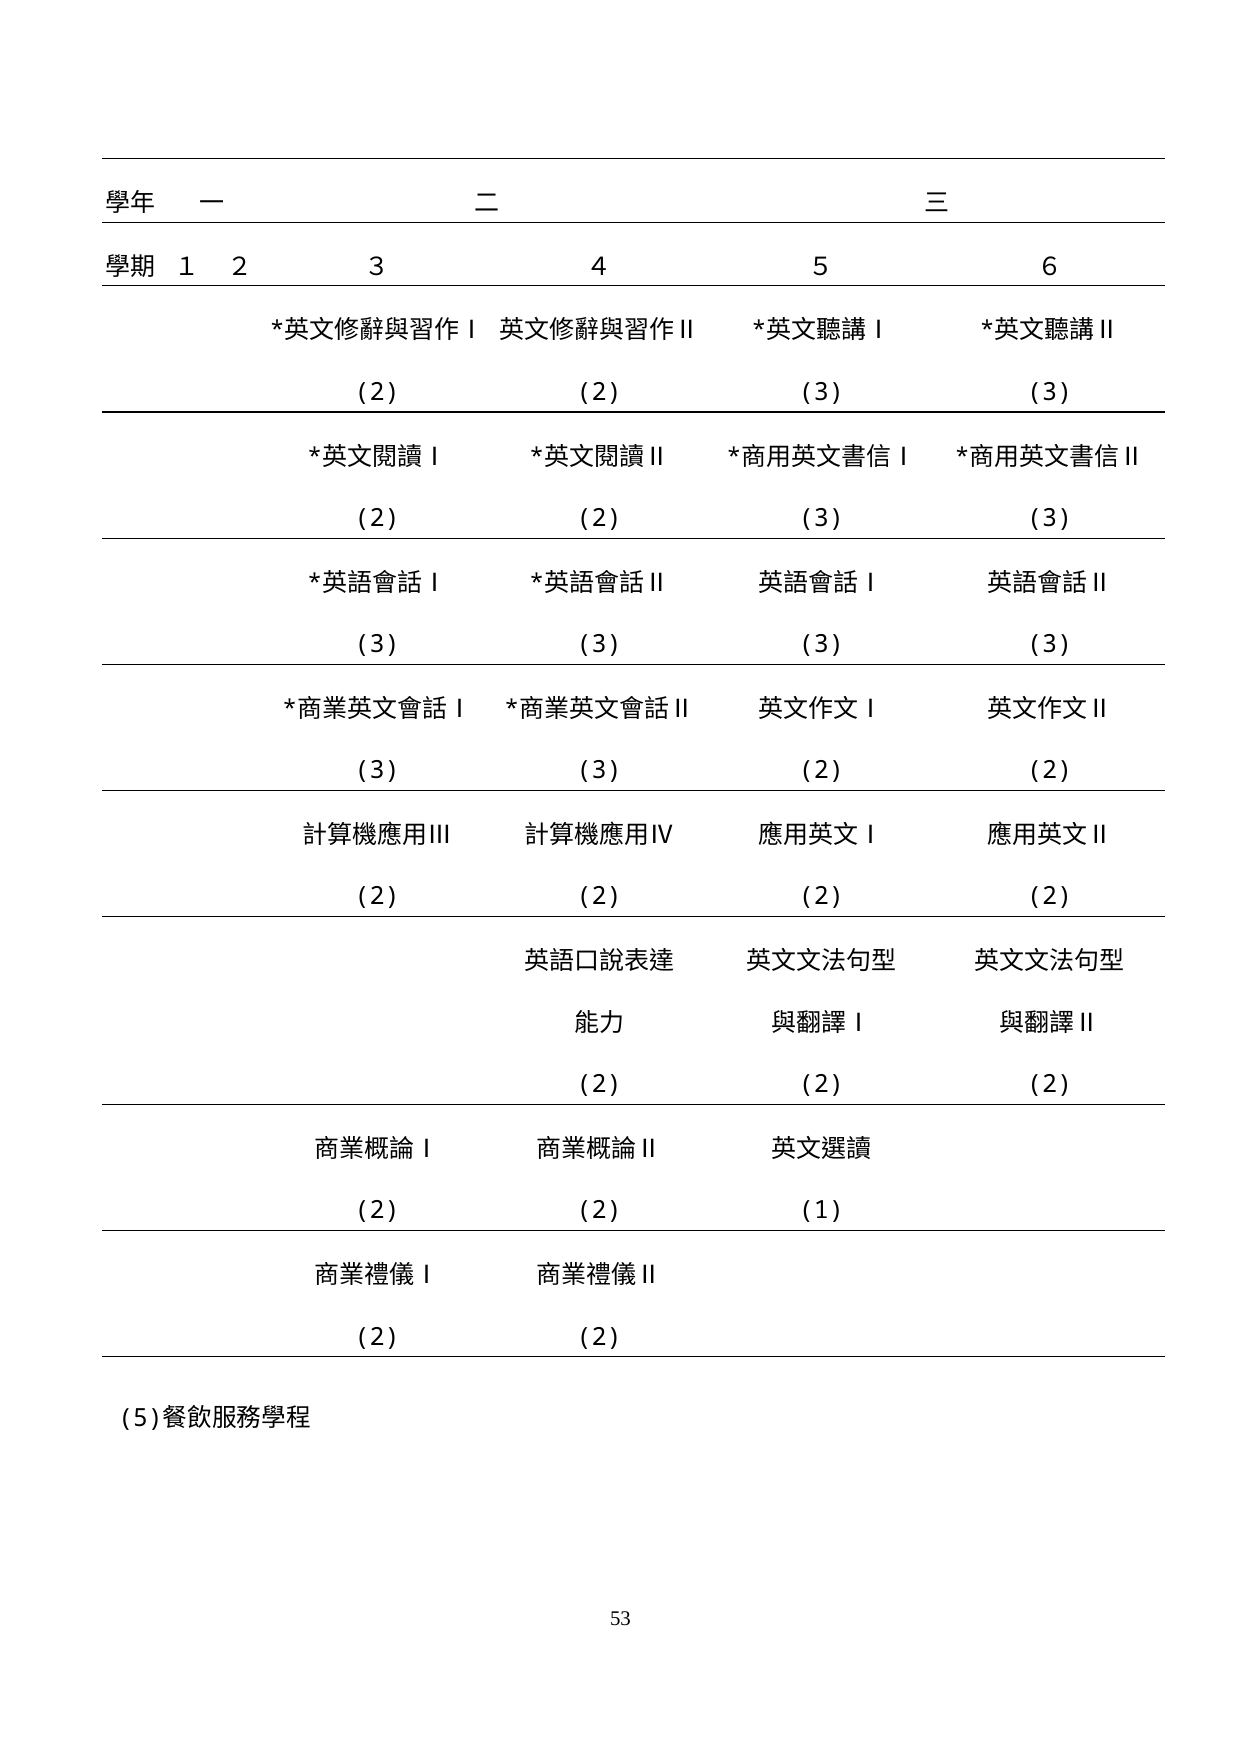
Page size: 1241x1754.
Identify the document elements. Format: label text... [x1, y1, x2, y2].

table_cell [159, 539, 215, 663]
table_cell [159, 413, 215, 537]
table_cell [159, 1231, 215, 1356]
table_cell *商業英文會話Ⅱ (3) [489, 665, 708, 789]
table_cell 英文作文Ⅰ (2) [709, 665, 933, 789]
table_cell 計算機應用Ⅳ (2) [489, 791, 708, 916]
table_cell ６ [934, 223, 1165, 285]
table_cell [159, 791, 215, 916]
table_cell [159, 1105, 215, 1230]
table_cell [215, 1105, 264, 1230]
table_cell 計算機應用Ⅲ (2) [264, 791, 489, 916]
table_cell [709, 1231, 933, 1356]
table_cell [102, 665, 158, 789]
table_cell [102, 791, 158, 916]
table_cell [215, 539, 264, 663]
table_cell 英文文法句型 與翻譯Ⅰ (2) [709, 917, 933, 1104]
table_cell [102, 539, 158, 663]
table_cell *英文修辭與習作Ⅰ (2) [264, 286, 489, 411]
table_cell ２ [215, 223, 264, 285]
table_header 一 [159, 159, 264, 222]
table_cell [102, 917, 158, 1104]
table_cell 英語會話Ⅰ (3) [709, 539, 933, 663]
table_cell *商用英文書信Ⅰ (3) [709, 413, 933, 537]
table_cell [159, 665, 215, 789]
table_cell [159, 286, 215, 411]
table_cell 學期 [102, 223, 158, 285]
table_cell 英文作文Ⅱ (2) [934, 665, 1165, 789]
table_cell [215, 286, 264, 411]
table_cell [215, 665, 264, 789]
table_cell 商業概論Ⅰ (2) [264, 1105, 489, 1230]
table_cell 商業概論Ⅱ (2) [489, 1105, 708, 1230]
table_cell 英文文法句型 與翻譯Ⅱ (2) [934, 917, 1165, 1104]
table_cell [102, 413, 158, 537]
table_cell [934, 1105, 1165, 1230]
table_cell 英文選讀 (1) [709, 1105, 933, 1230]
table_cell ５ [709, 223, 933, 285]
table_cell *英文閱讀Ⅰ (2) [264, 413, 489, 537]
table_cell 商業禮儀Ⅰ (2) [264, 1231, 489, 1356]
table_cell [934, 1231, 1165, 1356]
table_cell [215, 413, 264, 537]
table_cell *英文聽講Ⅱ (3) [934, 286, 1165, 411]
table_cell 英語口說表達 能力 (2) [489, 917, 708, 1104]
table_cell *商業英文會話Ⅰ (3) [264, 665, 489, 789]
table_cell *英文聽講Ⅰ (3) [709, 286, 933, 411]
table_cell [159, 917, 215, 1104]
table_cell 英語會話Ⅱ (3) [934, 539, 1165, 663]
table_cell [215, 791, 264, 916]
table_cell [102, 1231, 158, 1356]
table_cell 英文修辭與習作Ⅱ (2) [489, 286, 708, 411]
table_cell [102, 1105, 158, 1230]
table_cell [102, 286, 158, 411]
text (5)餐飲服務學程 [118, 1374, 1124, 1436]
table_cell *英文閱讀Ⅱ (2) [489, 413, 708, 537]
table_cell *英語會話Ⅰ (3) [264, 539, 489, 663]
table_header 二 [264, 159, 708, 222]
table_cell *英語會話Ⅱ (3) [489, 539, 708, 663]
table_cell 商業禮儀Ⅱ (2) [489, 1231, 708, 1356]
table_header 學年 [102, 159, 158, 222]
table_cell ４ [489, 223, 708, 285]
table_cell １ [159, 223, 215, 285]
table_cell [264, 917, 489, 1104]
table_cell ３ [264, 223, 489, 285]
table_cell [215, 917, 264, 1104]
table_cell [215, 1231, 264, 1356]
table_header 三 [709, 159, 1165, 222]
table_cell *商用英文書信Ⅱ (3) [934, 413, 1165, 537]
table_cell 應用英文Ⅱ (2) [934, 791, 1165, 916]
table_cell 應用英文Ⅰ (2) [709, 791, 933, 916]
